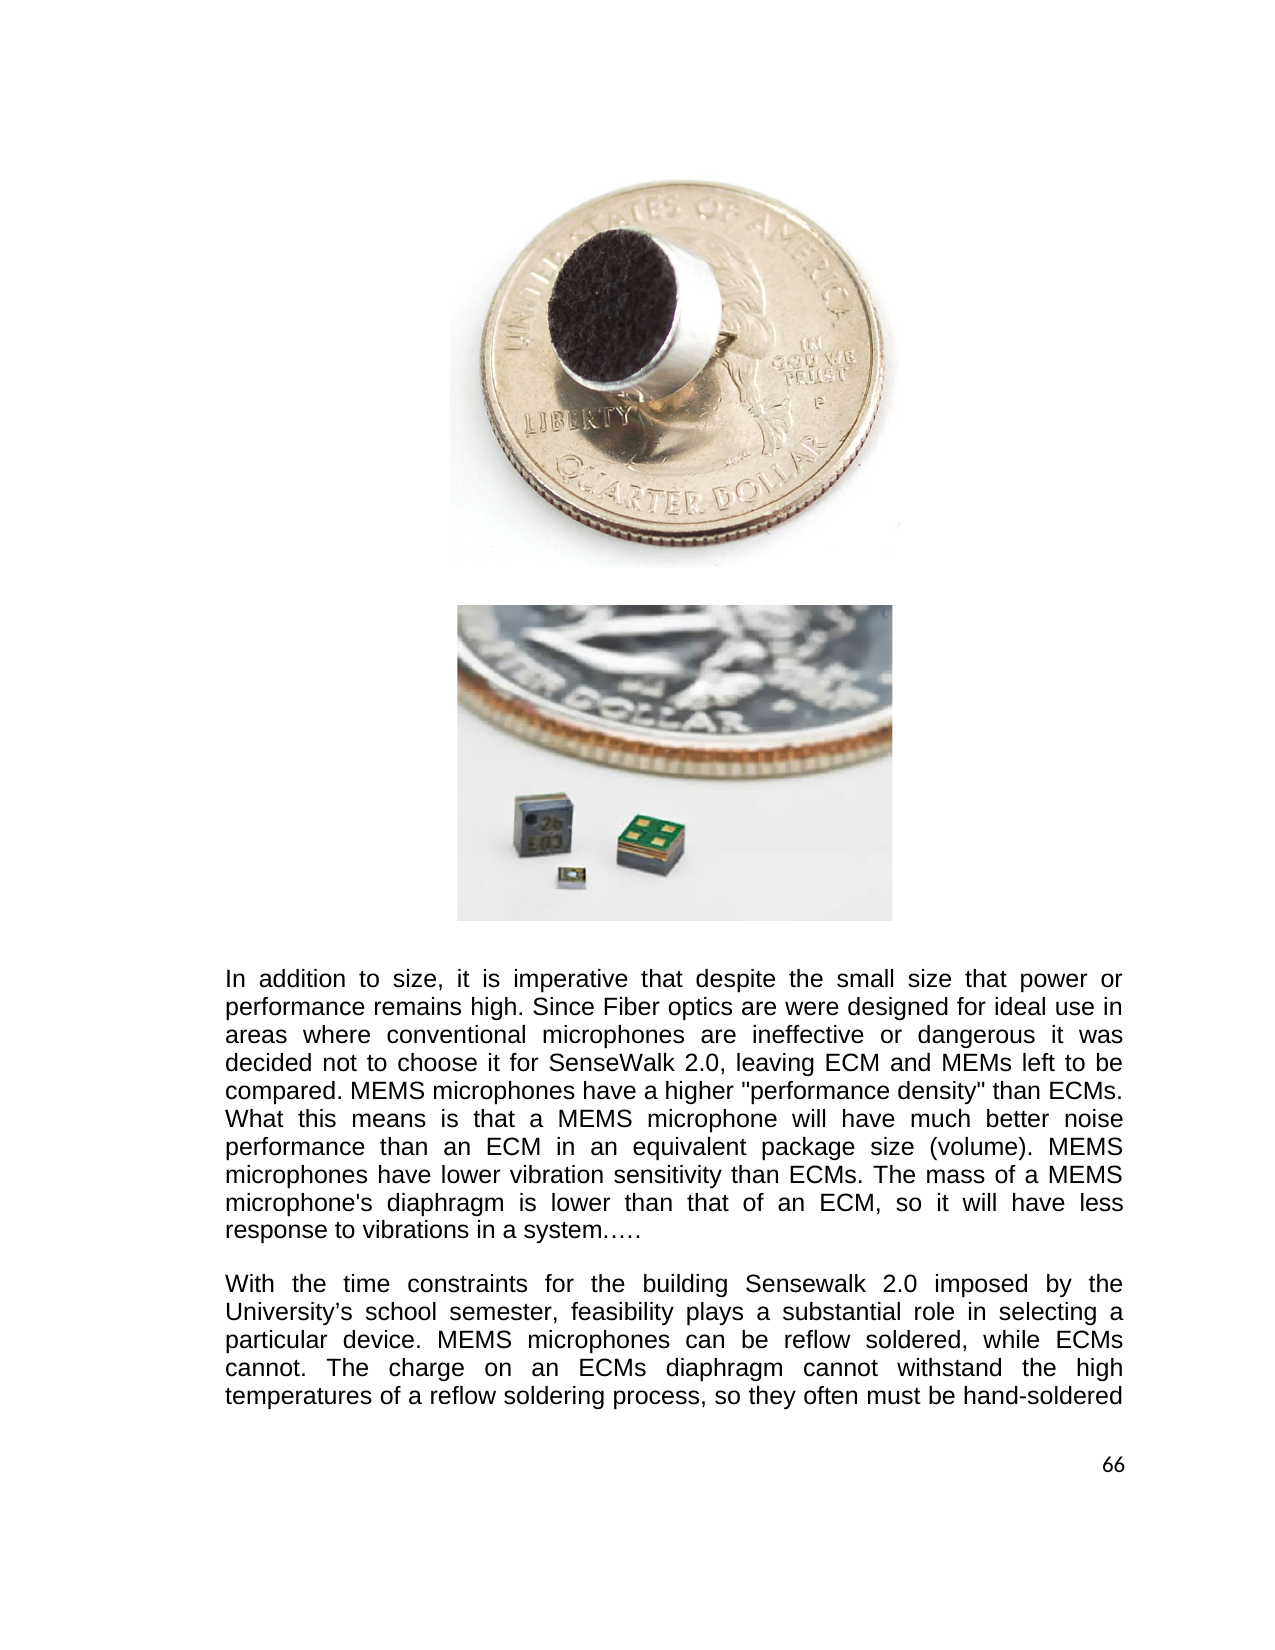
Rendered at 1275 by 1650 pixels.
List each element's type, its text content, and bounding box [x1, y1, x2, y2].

text With the time constraints for the building Sensewalk 2.0 imposed by the University’s school semester, feasibility plays a substantial role in selecting a particular device. MEMS microphones can be reflow soldered, while ECMs cannot. The charge on an ECMs diaphragm cannot withstand the high temperatures of a reflow soldering process, so they often must be hand-soldered [225, 1270, 1125, 1409]
picture [457, 605, 893, 921]
text In addition to size, it is imperative that despite the small size that power or performance remains high. Since Fiber optics are were designed for ideal use in areas where conventional microphones are ineffective or dangerous it was decided not to choose it for SenseWalk 2.0, leaving ECM and MEMs left to be compared. MEMS microphones have a higher "performance density" than ECMs. What this means is that a MEMS microphone will have much better noise performance than an ECM in an equivalent package size (volume). MEMS microphones have lower vibration sensitivity than ECMs. The mass of a MEMS microphone's diaphragm is lower than that of an ECM, so it will have less response to vibrations in a system.…. [225, 965, 1125, 1244]
picture [450, 168, 900, 568]
